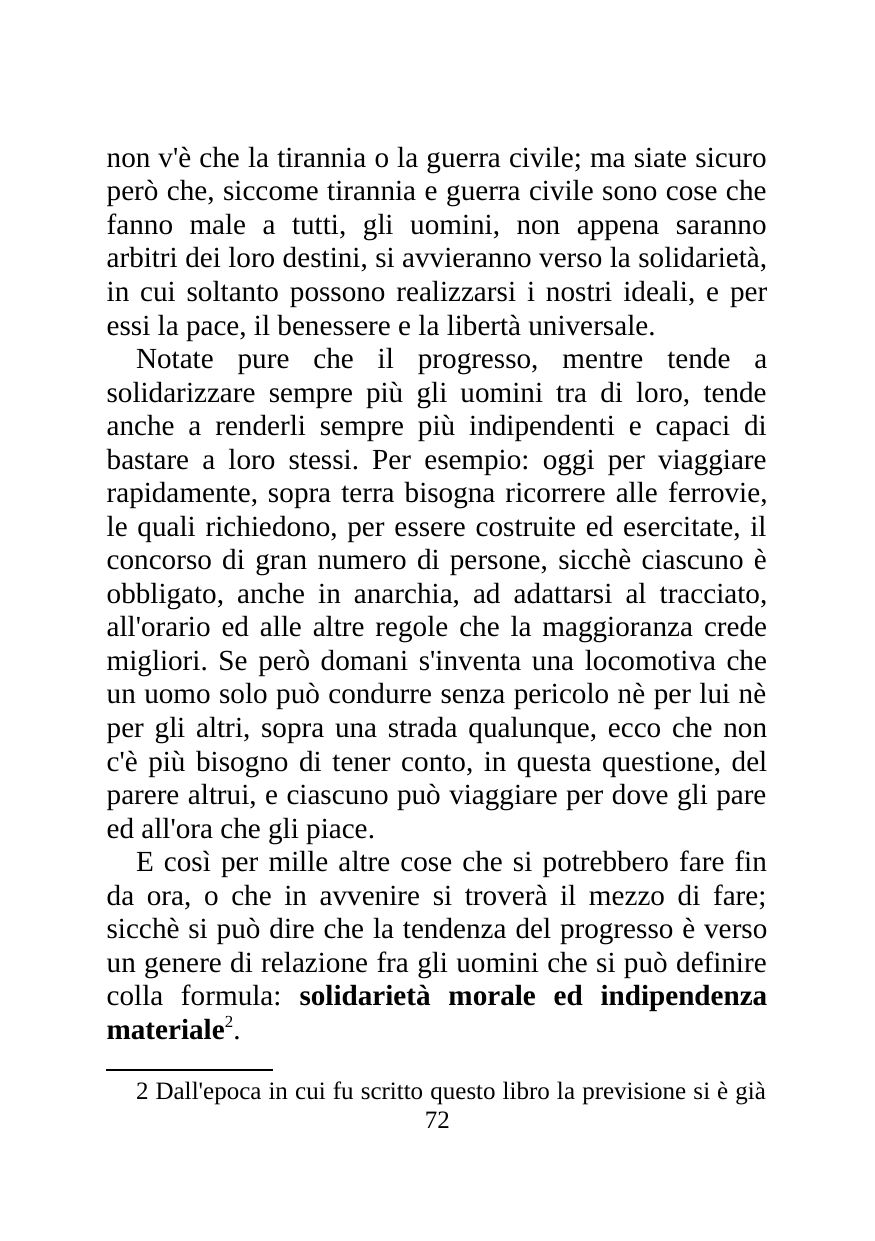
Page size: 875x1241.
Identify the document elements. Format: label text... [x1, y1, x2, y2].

text Notate pure che il progresso, mentre tende a solidarizzare sempre più gli uomini tra di loro, tende anche a renderli sempre più indipendenti e capaci di bastare a loro stessi. Per esempio: oggi per viaggiare rapidamente, sopra terra bisogna ricorrere alle ferrovie, le quali richiedono, per essere costruite ed esercitate, il concorso di gran numero di persone, sicchè ciascuno è obbligato, anche in anarchia, ad adattarsi al tracciato, all'orario ed alle altre regole che la maggioranza crede migliori. Se però domani s'inventa una locomotiva che un uomo solo può condurre senza pericolo nè per lui nè per gli altri, sopra una strada qualunque, ecco che non c'è più bisogno di tener conto, in questa questione, del parere altrui, e ciascuno può viaggiare per dove gli pare ed all'ora che gli piace. [106, 341, 768, 844]
text Dall'epoca in cui fu scritto questo libro la previsione si è già [106, 1076, 768, 1105]
text non v'è che la tirannia o la guerra civile; ma siate sicuro però che, siccome tirannia e guerra civile sono cose che fanno male a tutti, gli uomini, non appena saranno arbitri dei loro destini, si avvieranno verso la solidarietà, in cui soltanto possono realizzarsi i nostri ideali, e per essi la pace, il benessere e la libertà universale. [106, 140, 768, 341]
text E così per mille altre cose che si potrebbero fare fin da ora, o che in avvenire si troverà il mezzo di fare; sicchè si può dire che la tendenza del progresso è verso un genere di relazione fra gli uomini che si può definire colla formula: solidarietà morale ed indipendenza materiale. [106, 844, 768, 1046]
